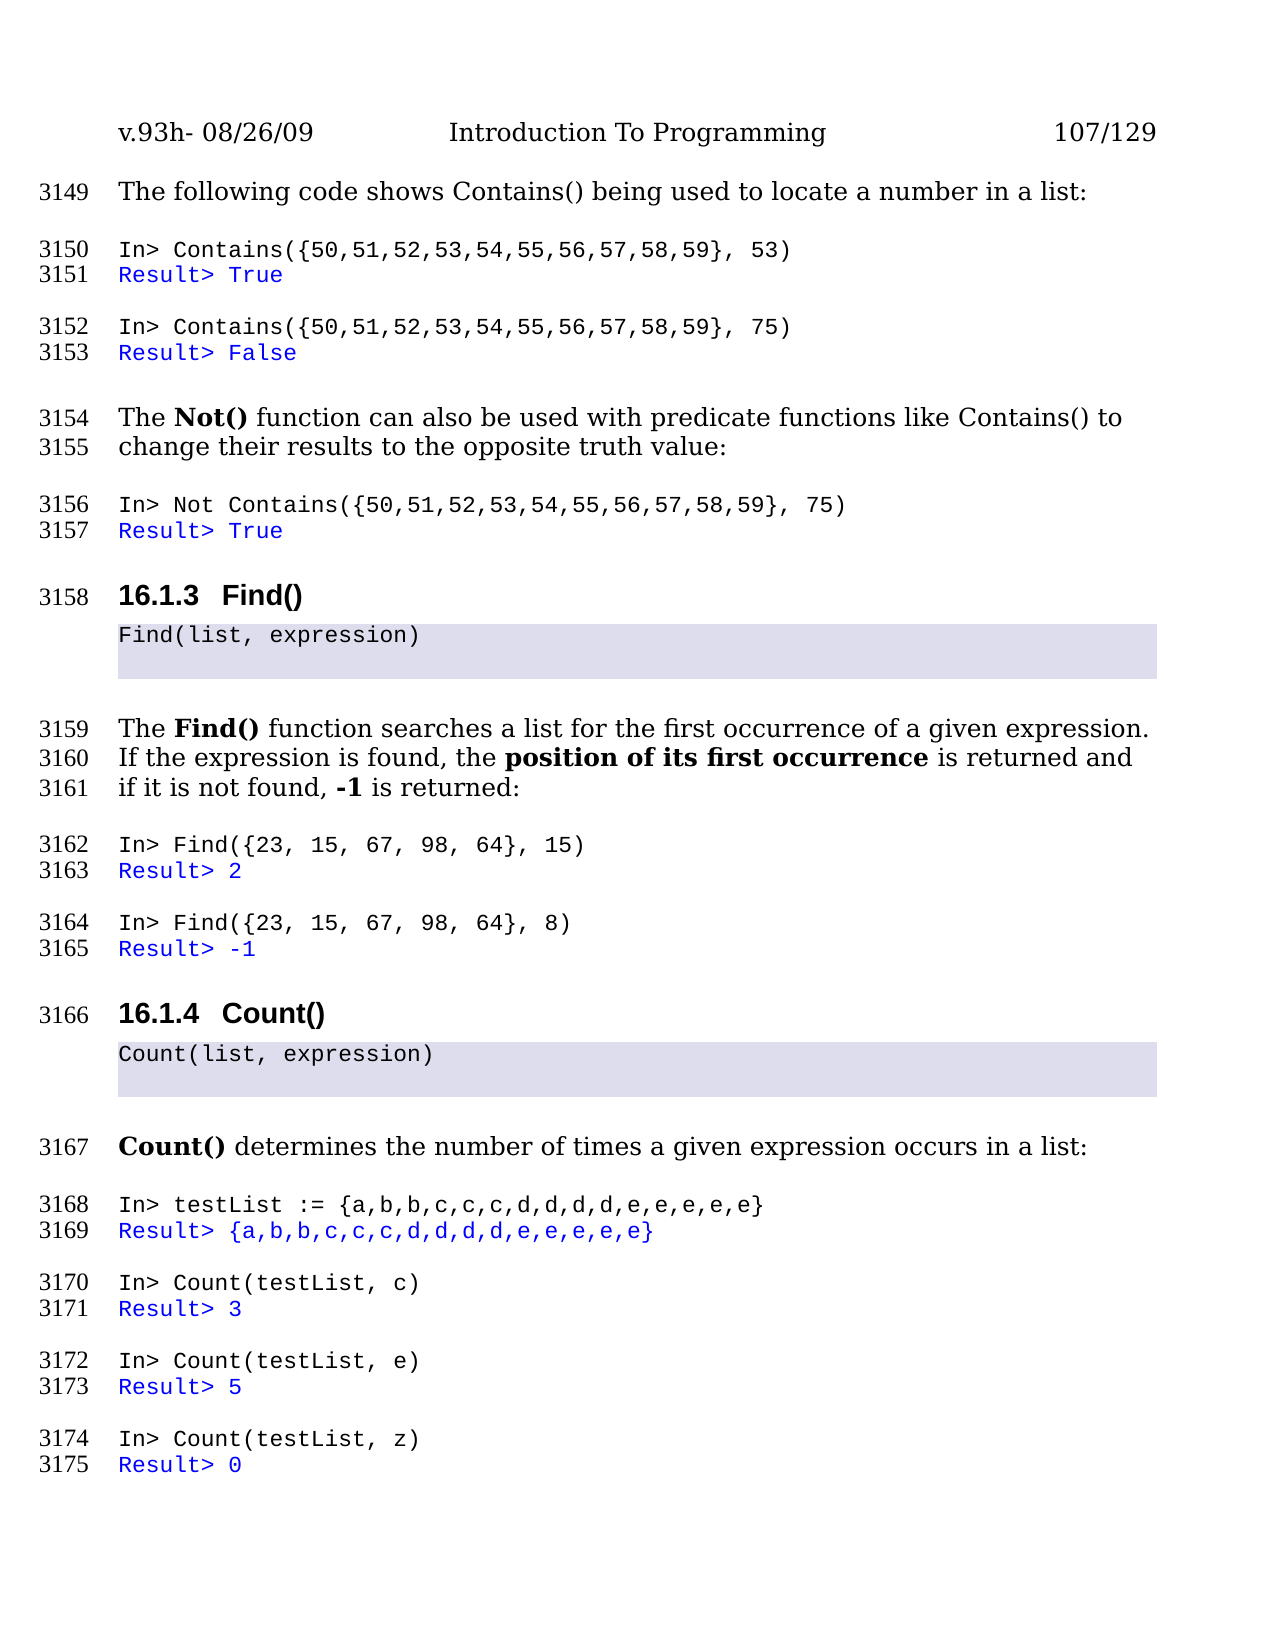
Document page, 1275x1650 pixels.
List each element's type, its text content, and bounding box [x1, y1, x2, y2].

text Result> 3 [118, 1297, 1157, 1323]
text Result> 5 [118, 1375, 1157, 1401]
text The following code shows Contains() being used to locate a number in a list: [118, 177, 1157, 206]
text Result> 0 [118, 1453, 1157, 1479]
table_header Find(list, expression) [118, 624, 1157, 679]
text In> Not Contains({50,51,52,53,54,55,56,57,58,59}, 75) [118, 493, 1157, 519]
text In> Count(testList, e) [118, 1349, 1157, 1375]
text Result> True [118, 264, 1157, 290]
text The Not() function can also be used with predicate functions like Contains() to change their results to the opposite truth value: [118, 402, 1157, 461]
subtitle Find() [118, 578, 1157, 611]
text The Find() function searches a list for the first occurrence of a given expression. If the expression is found, the position of its first occurrence is returned and if it is not found, -1 is returned: [118, 714, 1157, 802]
text In> Find({23, 15, 67, 98, 64}, 8) [118, 912, 1157, 938]
text Result> {a,b,b,c,c,c,d,d,d,d,e,e,e,e,e} [118, 1220, 1157, 1246]
text Result> -1 [118, 938, 1157, 963]
subtitle Count() [118, 997, 1157, 1030]
text In> Contains({50,51,52,53,54,55,56,57,58,59}, 53) [118, 238, 1157, 264]
table_header Count(list, expression) [118, 1042, 1157, 1097]
text Count() determines the number of times a given expression occurs in a list: [118, 1132, 1157, 1162]
text In> Count(testList, c) [118, 1272, 1157, 1297]
text In> testList := {a,b,b,c,c,c,d,d,d,d,e,e,e,e,e} [118, 1194, 1157, 1220]
text Result> False [118, 342, 1157, 368]
text In> Count(testList, z) [118, 1427, 1157, 1453]
text In> Contains({50,51,52,53,54,55,56,57,58,59}, 75) [118, 316, 1157, 342]
text Result> 2 [118, 860, 1157, 886]
text In> Find({23, 15, 67, 98, 64}, 15) [118, 834, 1157, 860]
text Result> True [118, 519, 1157, 545]
